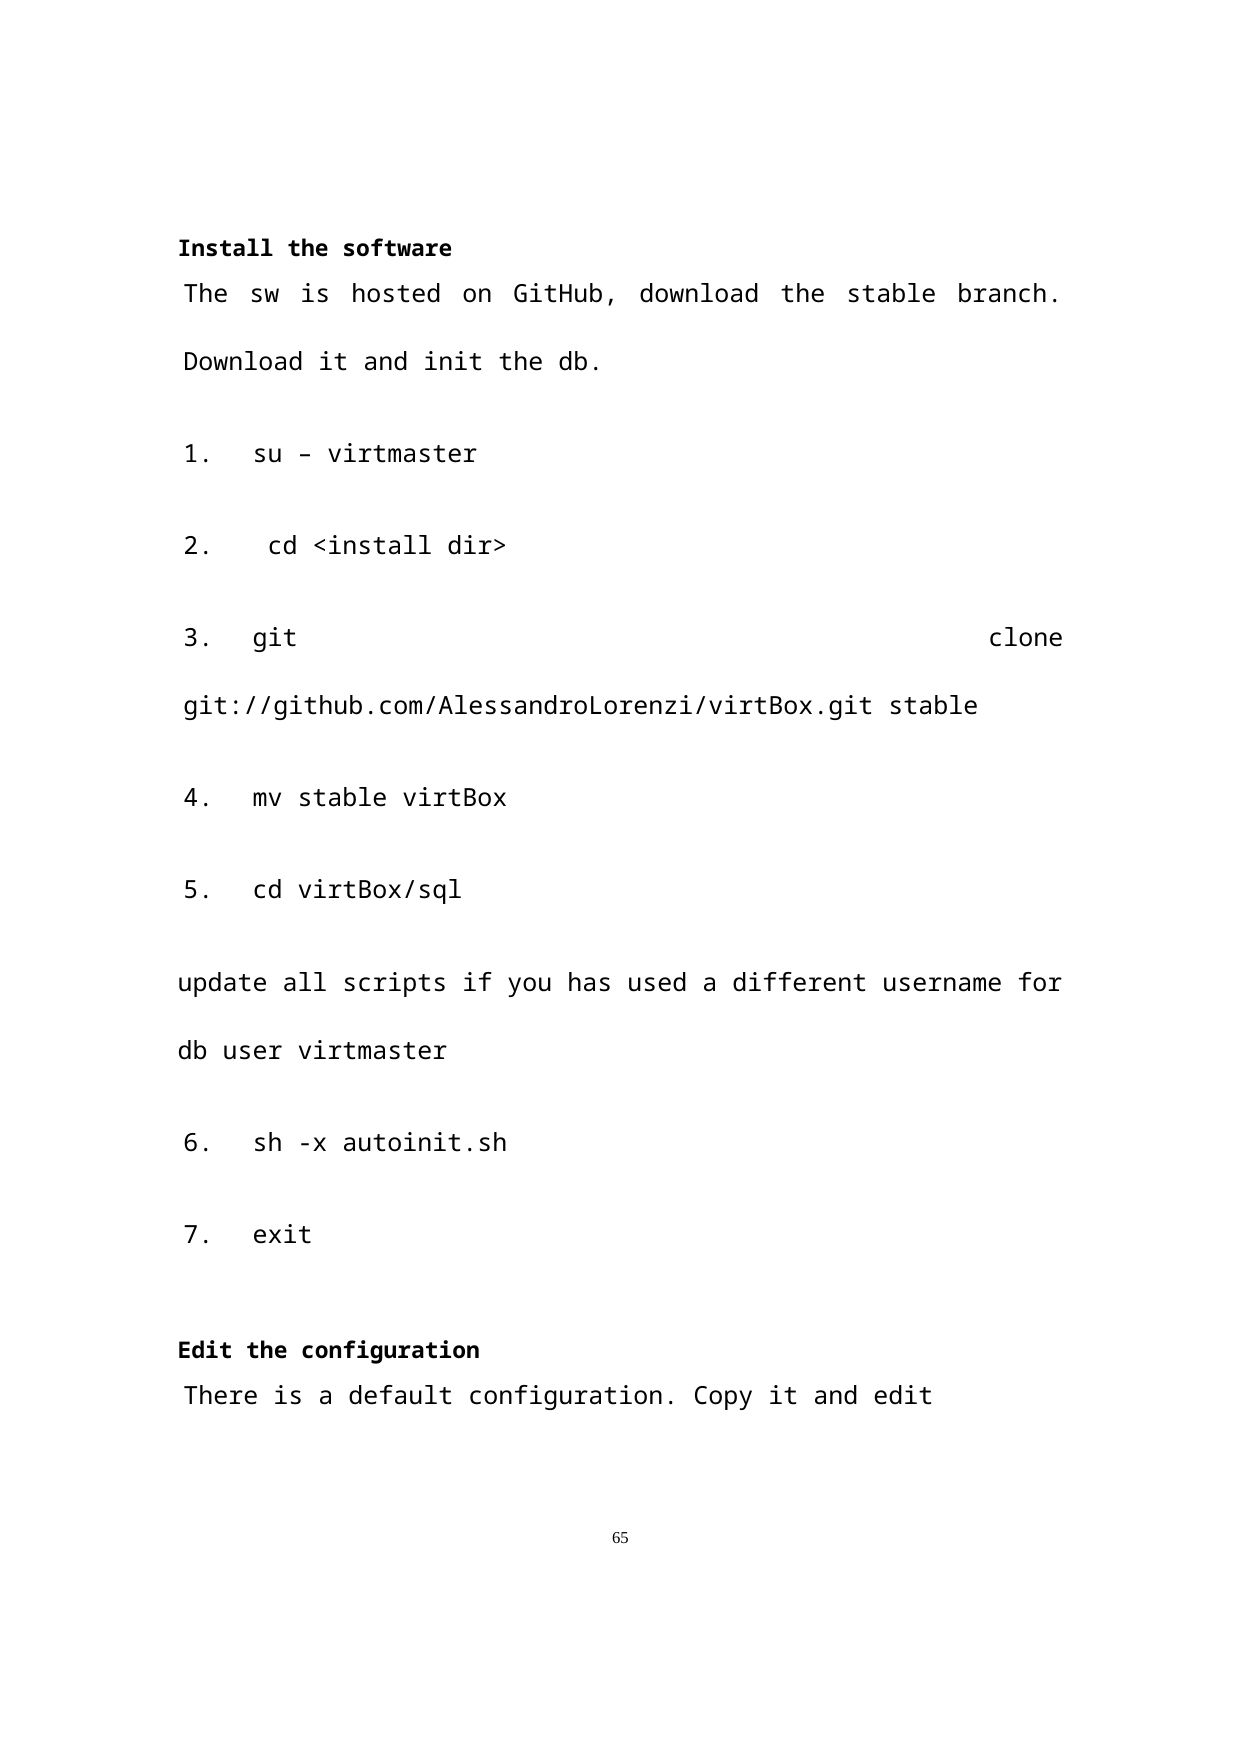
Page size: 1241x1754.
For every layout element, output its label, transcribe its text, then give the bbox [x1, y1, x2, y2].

text There is a default configuration. Copy it and edit [183, 1377, 1063, 1411]
list cd <install dir> [183, 528, 1063, 562]
text The sw is hosted on GitHub, download the stable branch. Download it and init the db. [183, 275, 1063, 378]
subtitle Install the software [177, 232, 1063, 263]
list update all scripts if you has used a different username for db user virtmaster [177, 964, 1063, 1066]
list git clone git://github.com/AlessandroLorenzi/virtBox.git stable [183, 620, 1063, 722]
subtitle Edit the configuration [177, 1333, 1063, 1365]
list su – virtmaster [183, 436, 1063, 470]
list exit [183, 1216, 1063, 1251]
list mv stable virtBox [183, 780, 1063, 814]
list sh -x autoinit.sh [183, 1124, 1063, 1158]
list cd virtBox/sql [183, 872, 1063, 906]
